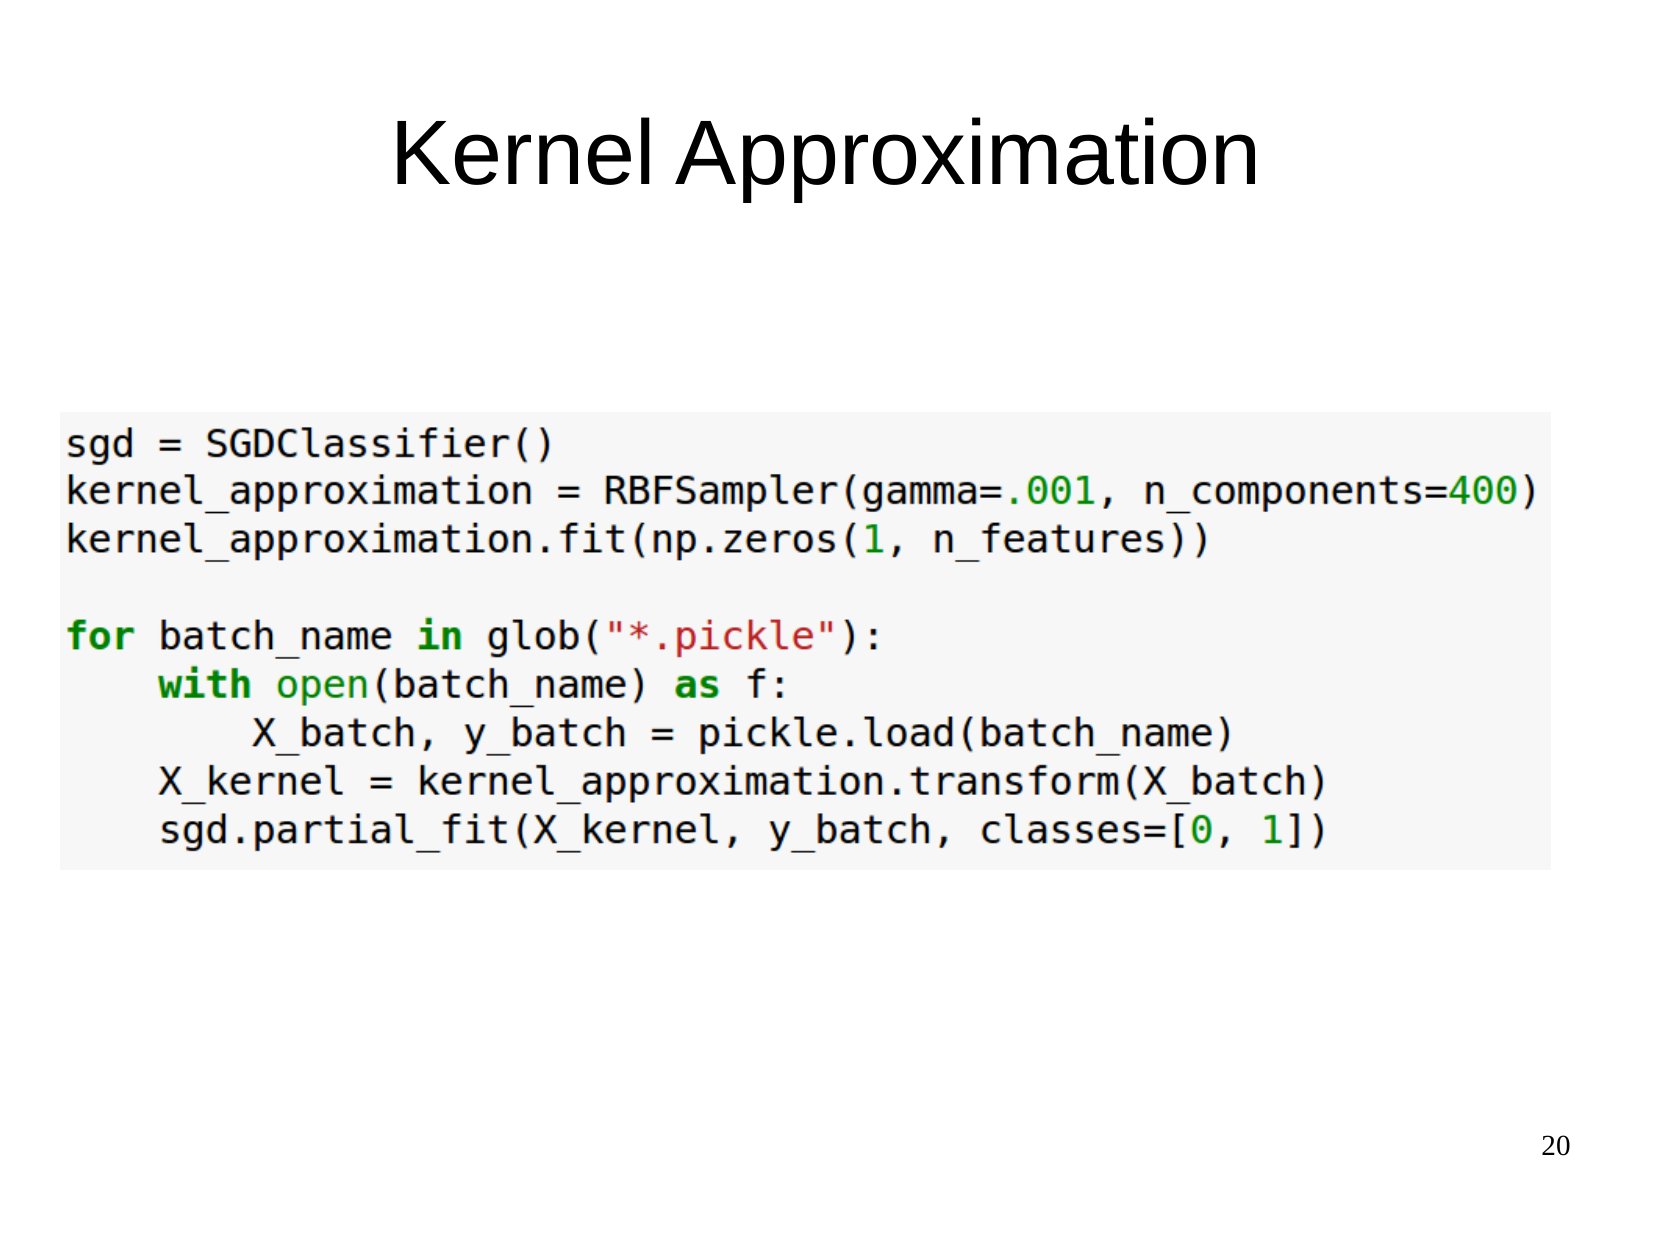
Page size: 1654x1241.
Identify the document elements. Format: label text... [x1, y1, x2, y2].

picture [60, 412, 1551, 871]
title Kernel Approximation [82, 49, 1571, 257]
